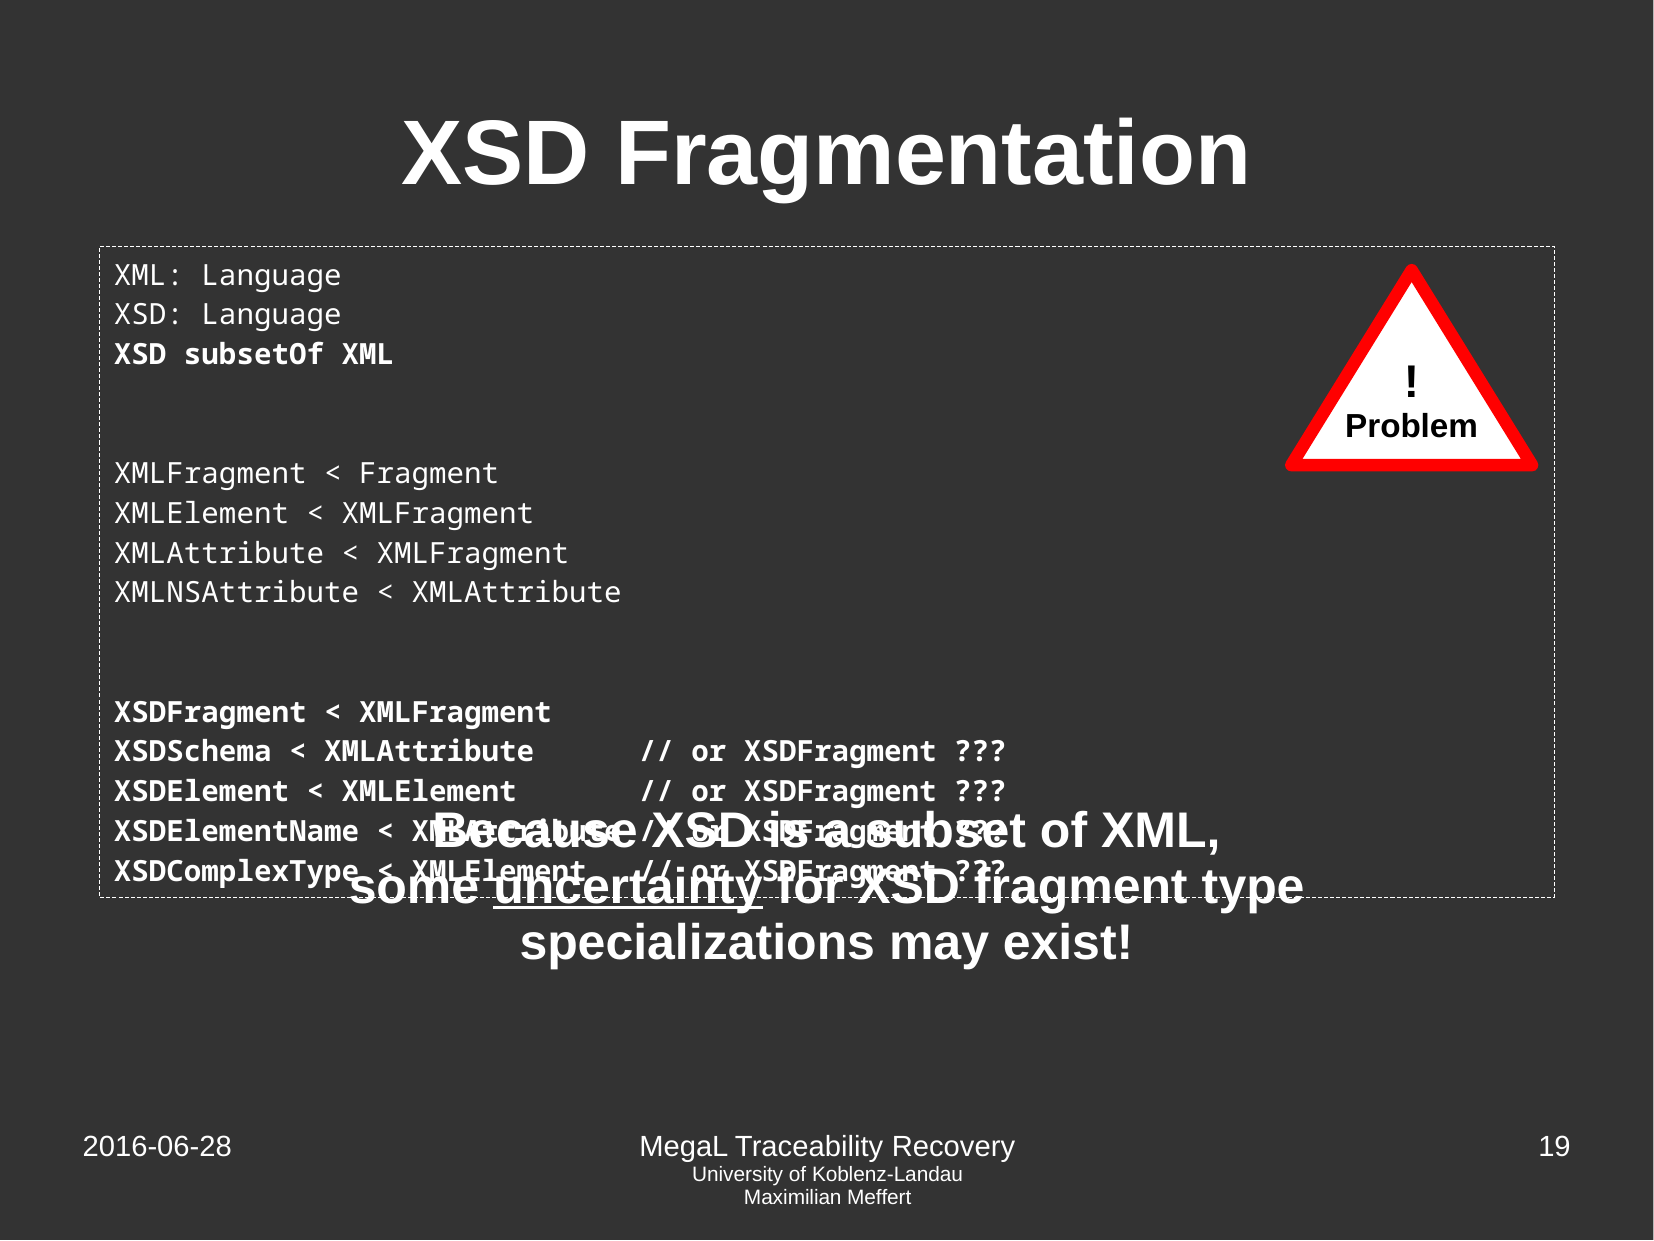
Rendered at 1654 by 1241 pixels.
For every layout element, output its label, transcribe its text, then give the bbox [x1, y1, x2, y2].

text_box ! Problem [1291, 270, 1533, 466]
text_box Because XSD is a subset of XML, some uncertainty for XSD fragment type specializations may exist! [174, 795, 1480, 978]
text_box XML: Language XSD: Language XSD subsetOf XML XMLFragment < Fragment XMLElement < XMLFragment XMLAttribute < XMLFragment XMLNSAttribute < XMLAttribute XSDFragment < XMLFragment XSDSchema < XMLAttribute // or XSDFragment ??? XSDElement < XMLElement // or XSDFragment ??? XSDElementName < XMLAttribute // or XSDFragment ??? XSDComplexType < XMLElement // or XSDFragment ??? [99, 246, 1555, 729]
title XSD Fragmentation [82, 49, 1571, 257]
